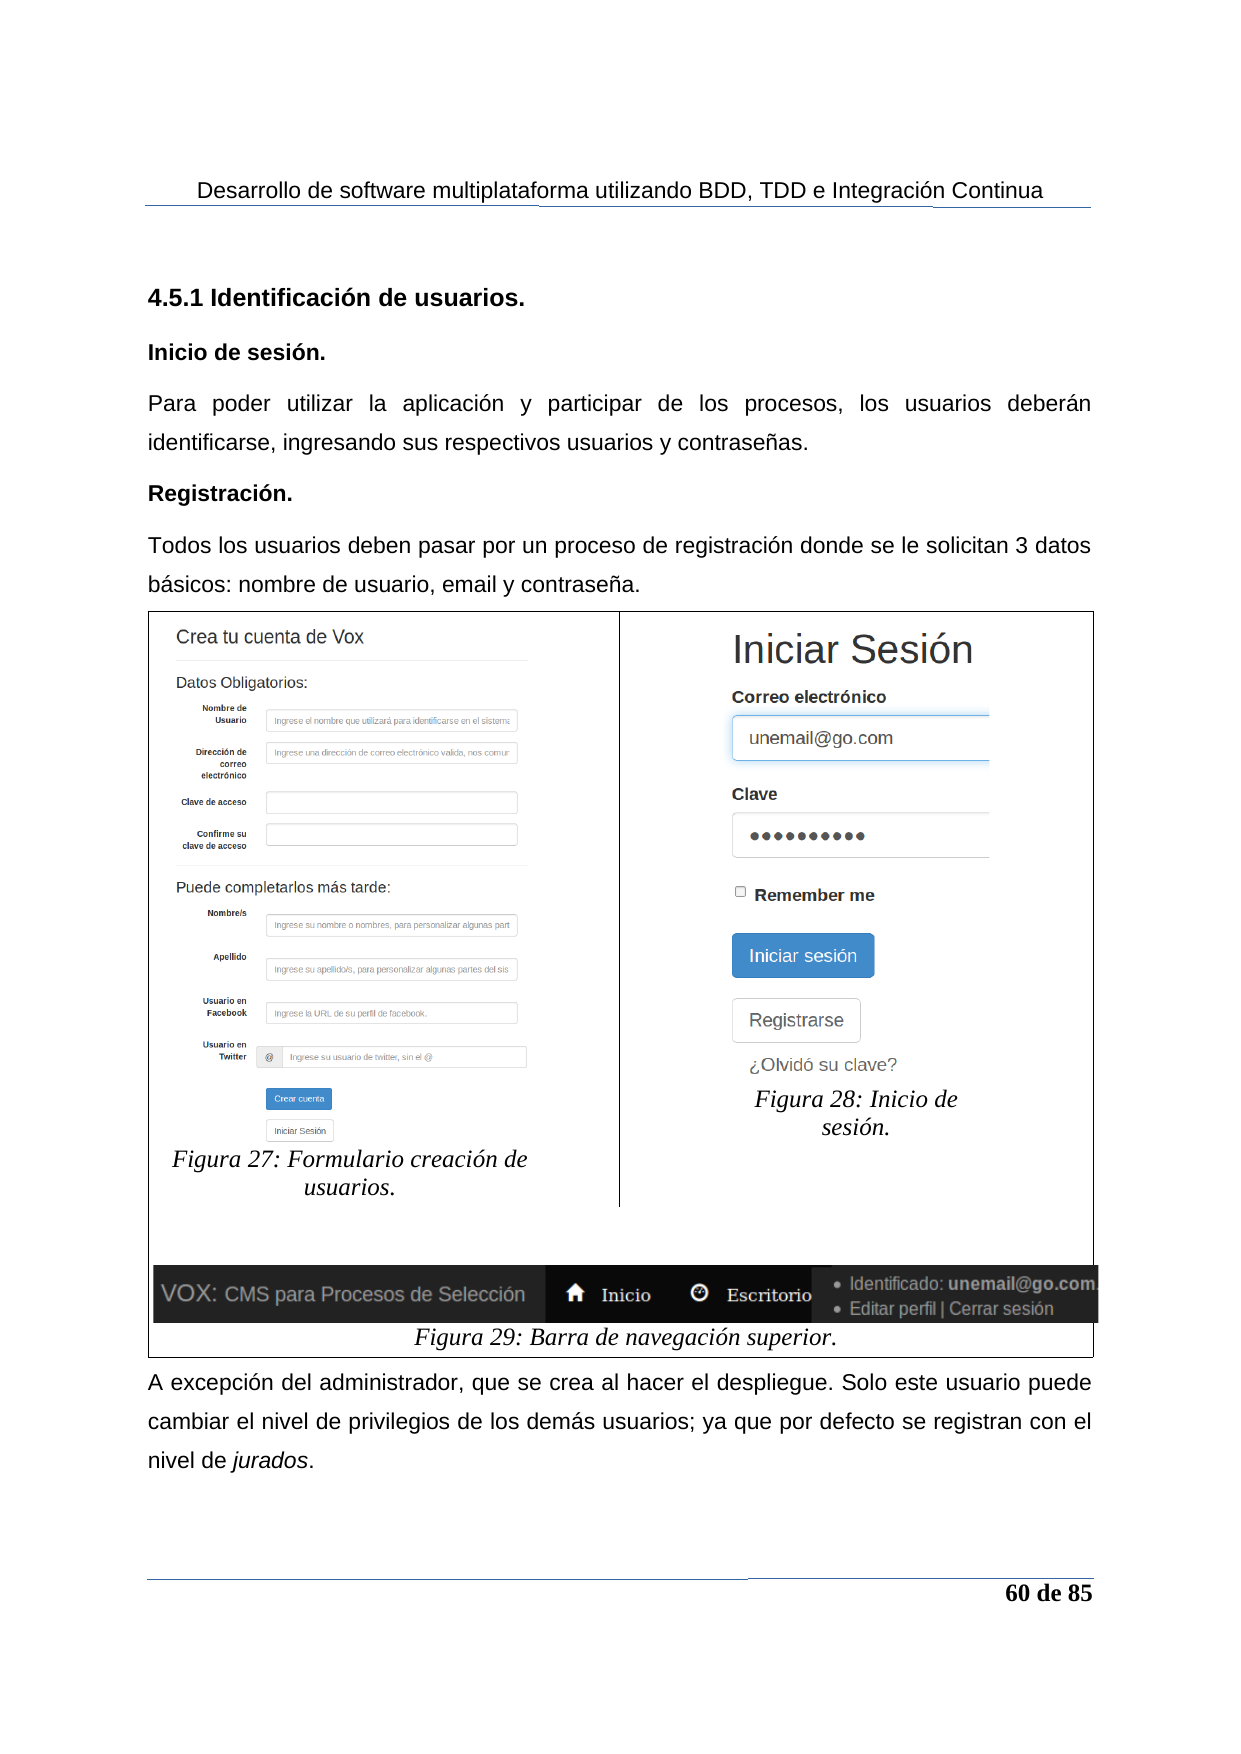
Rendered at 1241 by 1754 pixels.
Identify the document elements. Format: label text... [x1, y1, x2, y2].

table_header [149, 612, 619, 1207]
table_cell [149, 1247, 1093, 1357]
picture [153, 1265, 1099, 1323]
picture [722, 628, 990, 1084]
text A excepción del administrador, que se crea al hacer el despliegue. Solo este usuario puede cambiar el nivel de privilegios de los demás usuarios; ya que por defecto se registran con el nivel de jurados. [148, 1368, 1093, 1474]
table_cell [149, 1207, 1093, 1247]
table_header [620, 612, 1093, 1207]
text Registración. [148, 480, 1093, 507]
text Inicio de sesión. [148, 338, 1093, 365]
text Todos los usuarios deben pasar por un proceso de registración donde se le solicitan 3 datos básicos: nombre de usuario, email y contraseña. [148, 532, 1093, 597]
picture [171, 628, 529, 1144]
text Para poder utilizar la aplicación y participar de los procesos, los usuarios deberán identificarse, ingresando sus respectivos usuarios y contraseñas. [148, 390, 1093, 456]
subtitle 4.5.1 Identificación de usuarios. [148, 283, 1093, 312]
